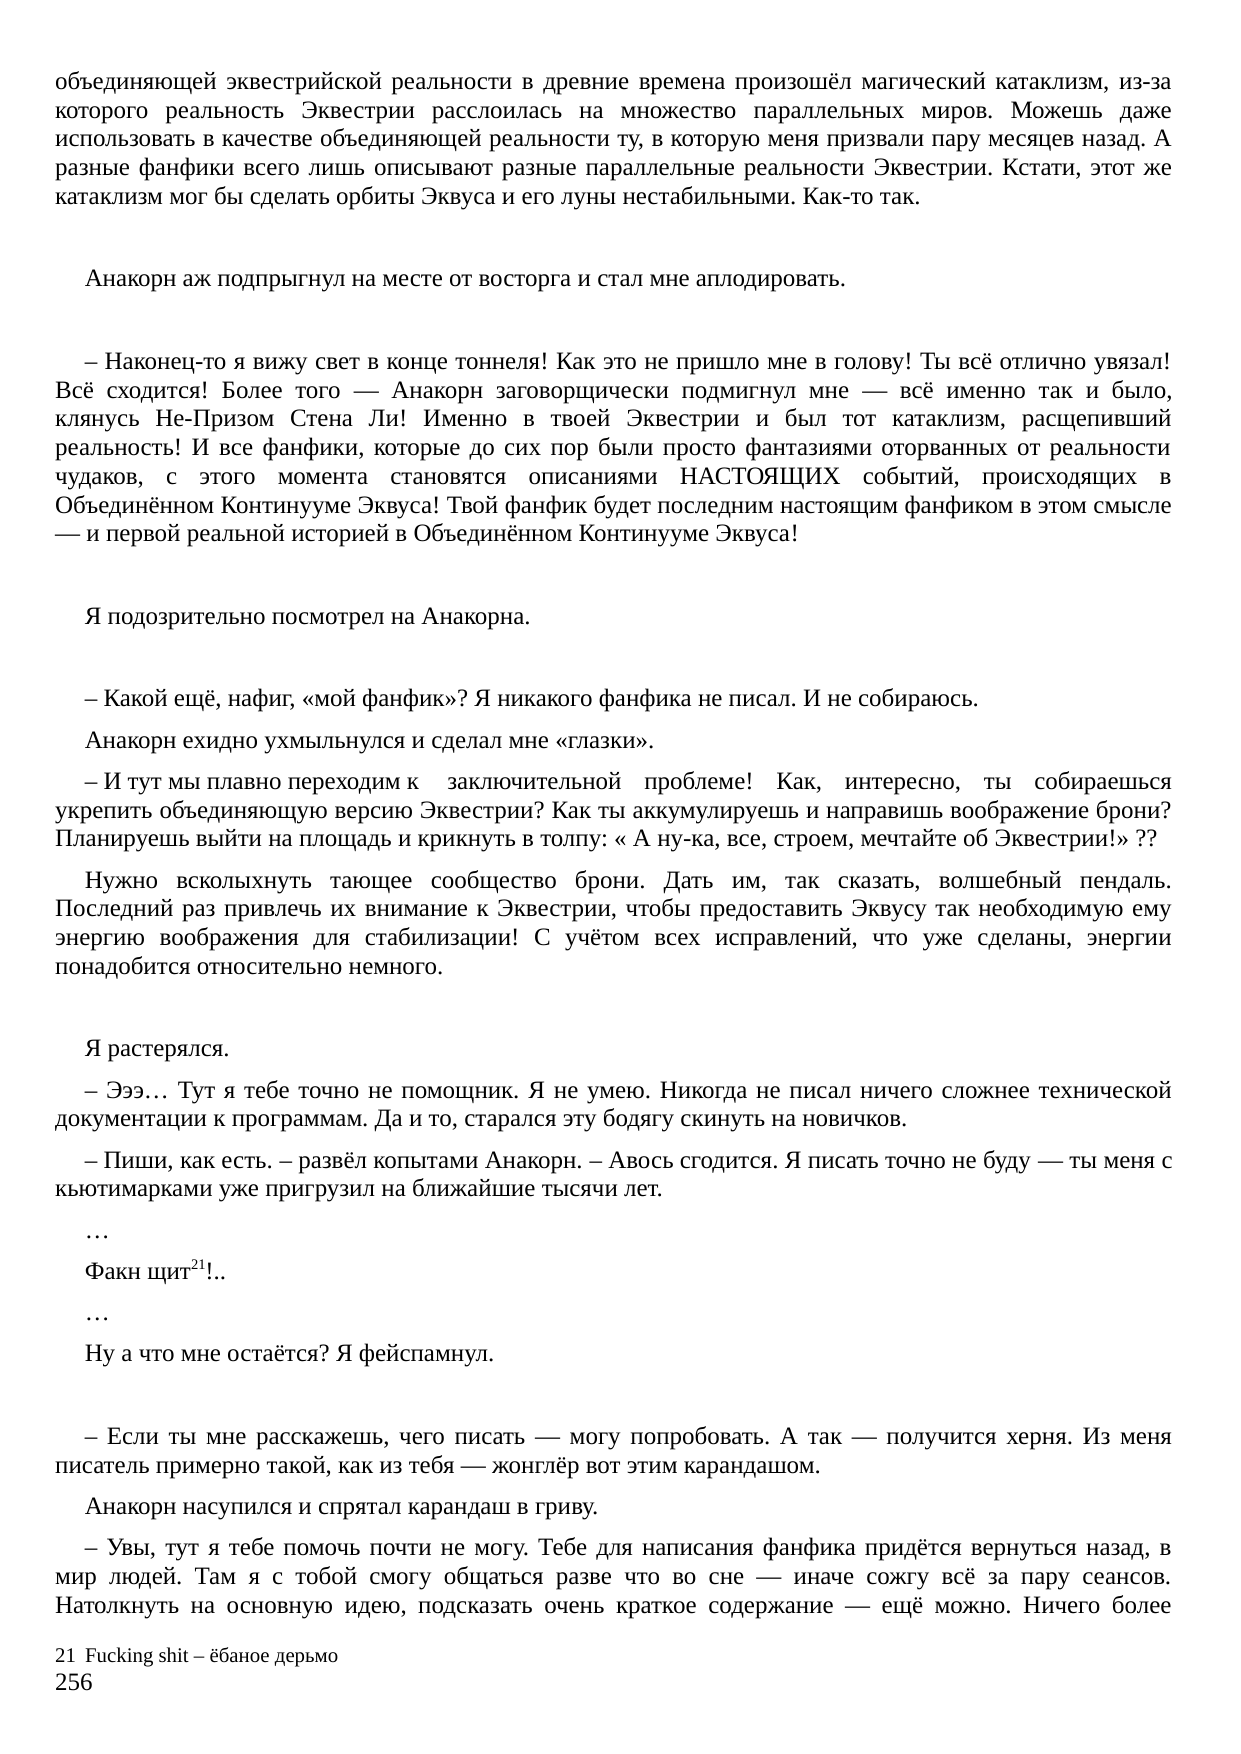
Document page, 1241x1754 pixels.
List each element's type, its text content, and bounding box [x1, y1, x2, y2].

text объединяющей эквестрийской реальности в древние времена произошёл магический катаклизм, из-за которого реальность Эквестрии расслоилась на множество параллельных миров. Можешь даже использовать в качестве объединяющей реальности ту, в которую меня призвали пару месяцев назад. А разные фанфики всего лишь описывают разные параллельные реальности Эквестрии. Кстати, этот же катаклизм мог бы сделать орбиты Эквуса и его луны нестабильными. Как-то так. [55, 66, 1173, 210]
text – Наконец-то я вижу свет в конце тоннеля! Как это не пришло мне в голову! Ты всё отлично увязал! Всё сходится! Более того — Анакорн заговорщически подмигнул мне — всё именно так и было, клянусь Не-Призом Стена Ли! Именно в твоей Эквестрии и был тот катаклизм, расщепивший реальность! И все фанфики, которые до сих пор были просто фантазиями оторванных от реальности чудаков, с этого момента становятся описаниями НАСТОЯЩИХ событий, происходящих в Объединённом Континууме Эквуса! Твой фанфик будет последним настоящим фанфиком в этом смысле — и первой реальной историей в Объединённом Континууме Эквуса! [55, 346, 1173, 547]
text Анакорн насупился и спрятал карандаш в гриву. [55, 1491, 1173, 1520]
text … [55, 1297, 1173, 1326]
text Fucking shit – ёбаное дерьмо [55, 1642, 1173, 1667]
text Нужно всколыхнуть тающее сообщество брони. Дать им, так сказать, волшебный пендаль. Последний раз привлечь их внимание к Эквестрии, чтобы предоставить Эквусу так необходимую ему энергию воображения для стабилизации! С учётом всех исправлений, что уже сделаны, энергии понадобится относительно немного. [55, 865, 1173, 980]
text Я подозрительно посмотрел на Анакорна. [55, 601, 1173, 630]
text Я растерялся. [55, 1033, 1173, 1062]
text – И тут мы плавно переходим к заключительной проблеме! Как, интересно, ты собираешься укрепить объединяющую версию Эквестрии? Как ты аккумулируешь и направишь воображение брони? Планируешь выйти на площадь и крикнуть в толпу: « А ну-ка, все, строем, мечтайте об Эквестрии!» ?? [55, 766, 1173, 852]
text – Пиши, как есть. – развёл копытами Анакорн. – Авось сгодится. Я писать точно не буду — ты меня с кьютимарками уже пригрузил на ближайшие тысячи лет. [55, 1145, 1173, 1202]
text Факн щит!.. [55, 1256, 1173, 1285]
text – Какой ещё, нафиг, «мой фанфик»? Я никакого фанфика не писал. И не собираюсь. [55, 683, 1173, 712]
text Анакорн аж подпрыгнул на месте от восторга и стал мне аплодировать. [55, 263, 1173, 292]
text – Если ты мне расскажешь, чего писать — могу попробовать. А так — получится херня. Из меня писатель примерно такой, как из тебя — жонглёр вот этим карандашом. [55, 1421, 1173, 1478]
text – Увы, тут я тебе помочь почти не могу. Тебе для написания фанфика придётся вернуться назад, в мир людей. Там я с тобой смогу общаться разве что во сне — иначе сожгу всё за пару сеансов. Натолкнуть на основную идею, подсказать очень краткое содержание — ещё можно. Ничего более [55, 1532, 1173, 1618]
text Ну а что мне остаётся? Я фейспамнул. [55, 1338, 1173, 1367]
text … [55, 1215, 1173, 1243]
text Анакорн ехидно ухмыльнулся и сделал мне «глазки». [55, 725, 1173, 753]
text – Эээ… Тут я тебе точно не помощник. Я не умею. Никогда не писал ничего сложнее технической документации к программам. Да и то, старался эту бодягу скинуть на новичков. [55, 1075, 1173, 1132]
